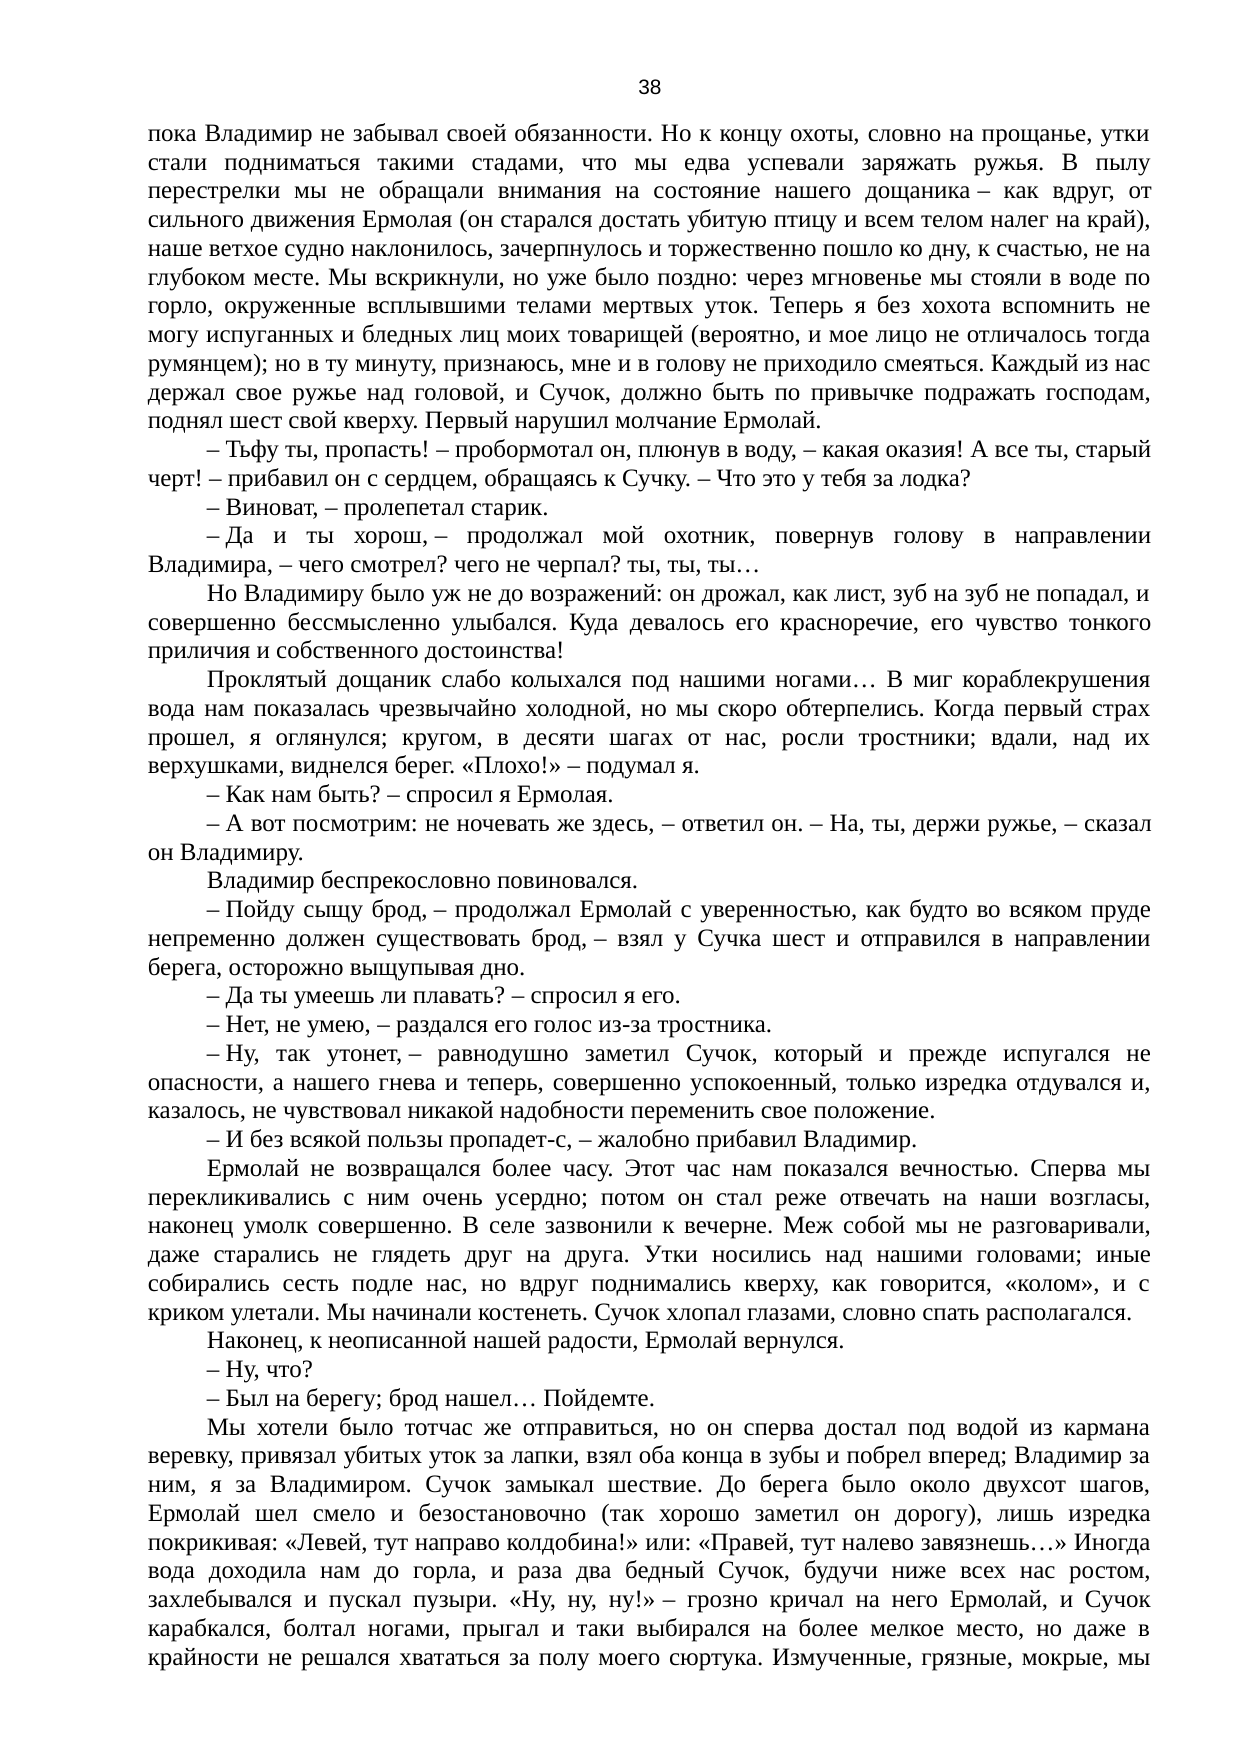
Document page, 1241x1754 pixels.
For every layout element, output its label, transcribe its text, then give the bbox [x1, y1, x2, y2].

text пока Владимир не забывал своей обязанности. Но к концу охоты, словно на прощанье, утки стали подниматься такими стадами, что мы едва успевали заряжать ружья. В пылу перестрелки мы не обращали внимания на состояние нашего дощаника – как вдруг, от сильного движения Ермолая (он старался достать убитую птицу и всем телом налег на край), наше ветхое судно наклонилось, зачерпнулось и торжественно пошло ко дну, к счастью, не на глубоком месте. Мы вскрикнули, но уже было поздно: через мгновенье мы стояли в воде по горло, окруженные всплывшими телами мертвых уток. Теперь я без хохота вспомнить не могу испуганных и бледных лиц моих товарищей (вероятно, и мое лицо не отличалось тогда румянцем); но в ту минуту, признаюсь, мне и в голову не приходило смеяться. Каждый из нас держал свое ружье над головой, и Сучок, должно быть по привычке подражать господам, поднял шест свой кверху. Первый нарушил молчание Ермолай. [148, 118, 1152, 434]
text – А вот посмотрим: не ночевать же здесь, – ответил он. – На, ты, держи ружье, – сказал он Владимиру. [148, 808, 1152, 866]
text Наконец, к неописанной нашей радости, Ермолай вернулся. [148, 1326, 1152, 1354]
text – Ну, так утонет, – равнодушно заметил Сучок, который и прежде испугался не опасности, а нашего гнева и теперь, совершенно успокоенный, только изредка отдувался и, казалось, не чувствовал никакой надобности переменить свое положение. [148, 1038, 1152, 1124]
text – Как нам быть? – спросил я Ермолая. [148, 779, 1152, 808]
text Владимир беспрекословно повиновался. [148, 866, 1152, 894]
text – Виноват, – пролепетал старик. [148, 492, 1152, 521]
text – Да ты умеешь ли плавать? – спросил я его. [148, 981, 1152, 1009]
text Но Владимиру было уж не до возражений: он дрожал, как лист, зуб на зуб не попадал, и совершенно бессмысленно улыбался. Куда девалось его красноречие, его чувство тонкого приличия и собственного достоинства! [148, 578, 1152, 664]
text Проклятый дощаник слабо колыхался под нашими ногами… В миг кораблекрушения вода нам показалась чрезвычайно холодной, но мы скоро обтерпелись. Когда первый страх прошел, я оглянулся; кругом, в десяти шагах от нас, росли тростники; вдали, над их верхушками, виднелся берег. «Плохо!» – подумал я. [148, 664, 1152, 779]
text Ермолай не возвращался более часу. Этот час нам показался вечностью. Сперва мы перекликивались с ним очень усердно; потом он стал реже отвечать на наши возгласы, наконец умолк совершенно. В селе зазвонили к вечерне. Меж собой мы не разговаривали, даже старались не глядеть друг на друга. Утки носились над нашими головами; иные собирались сесть подле нас, но вдруг поднимались кверху, как говорится, «колом», и с криком улетали. Мы начинали костенеть. Сучок хлопал глазами, словно спать располагался. [148, 1153, 1152, 1326]
text – Тьфу ты, пропасть! – пробормотал он, плюнув в воду, – какая оказия! А все ты, старый черт! – прибавил он с сердцем, обращаясь к Сучку. – Что это у тебя за лодка? [148, 434, 1152, 492]
text Мы хотели было тотчас же отправиться, но он сперва достал под водой из кармана веревку, привязал убитых уток за лапки, взял оба конца в зубы и побрел вперед; Владимир за ним, я за Владимиром. Сучок замыкал шествие. До берега было около двухсот шагов, Ермолай шел смело и безостановочно (так хорошо заметил он дорогу), лишь изредка покрикивая: «Левей, тут направо колдобина!» или: «Правей, тут налево завязнешь…» Иногда вода доходила нам до горла, и раза два бедный Сучок, будучи ниже всех нас ростом, захлебывался и пускал пузыри. «Ну, ну, ну!» – грозно кричал на него Ермолай, и Сучок карабкался, болтал ногами, прыгал и таки выбирался на более мелкое место, но даже в крайности не решался хвататься за полу моего сюртука. Измученные, грязные, мокрые, мы [148, 1412, 1152, 1671]
text – Да и ты хорош, – продолжал мой охотник, повернув голову в направлении Владимира, – чего смотрел? чего не черпал? ты, ты, ты… [148, 521, 1152, 578]
text – Нет, не умею, – раздался его голос из‑за тростника. [148, 1009, 1152, 1038]
text – Был на берегу; брод нашел… Пойдемте. [148, 1383, 1152, 1412]
text – Пойду сыщу брод, – продолжал Ермолай с уверенностью, как будто во всяком пруде непременно должен существовать брод, – взял у Сучка шест и отправился в направлении берега, осторожно выщупывая дно. [148, 894, 1152, 981]
text – Ну, что? [148, 1354, 1152, 1383]
text – И без всякой пользы пропадет‑с, – жалобно прибавил Владимир. [148, 1124, 1152, 1153]
